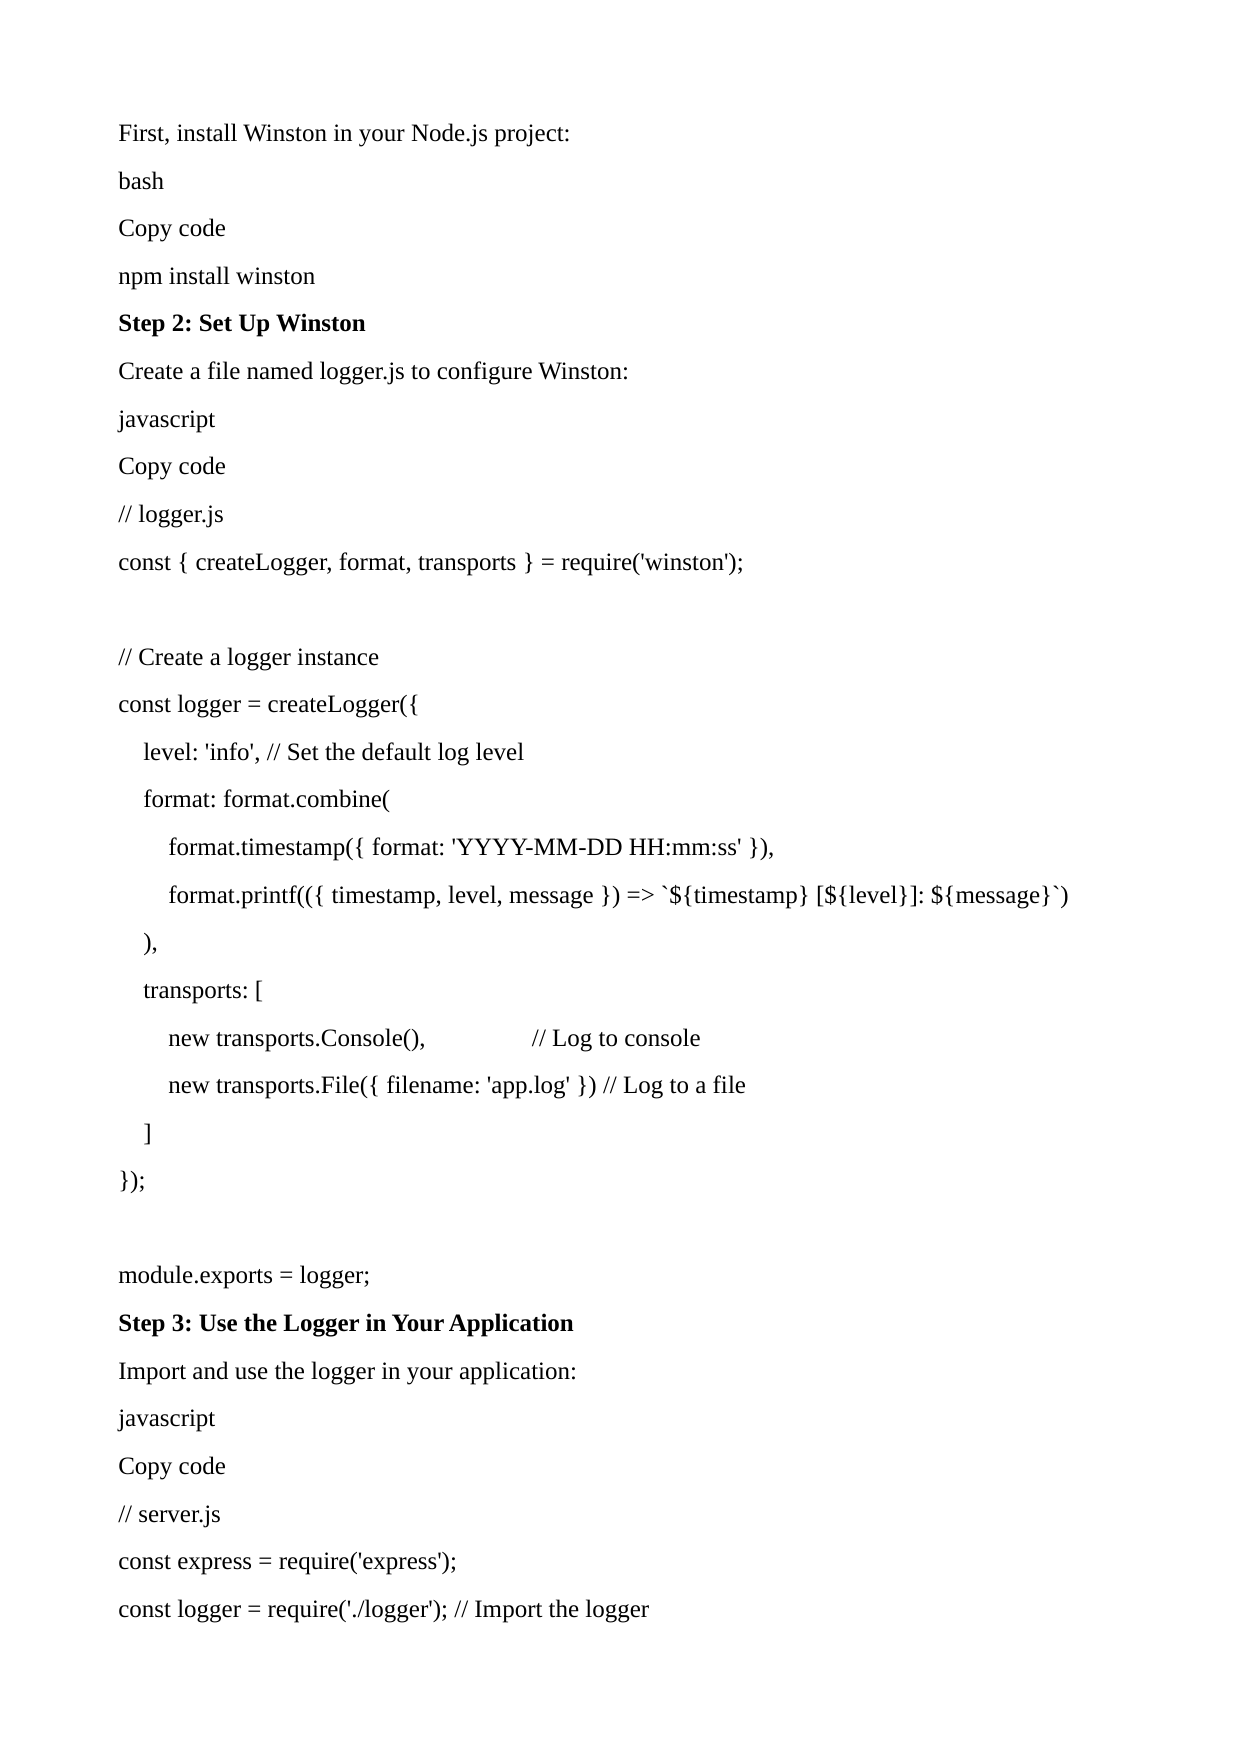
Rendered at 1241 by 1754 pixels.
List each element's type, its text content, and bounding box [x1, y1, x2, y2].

text Step 3: Use the Logger in Your Application [118, 1308, 1122, 1337]
text Copy code [118, 451, 1122, 480]
text const { createLogger, format, transports } = require('winston'); [118, 547, 1122, 575]
text // Create a logger instance [118, 642, 1122, 671]
text javascript [118, 404, 1122, 432]
text level: 'info', // Set the default log level [118, 737, 1122, 766]
text const express = require('express'); [118, 1546, 1122, 1575]
text format.timestamp({ format: 'YYYY-MM-DD HH:mm:ss' }), [118, 832, 1122, 861]
text javascript [118, 1403, 1122, 1432]
text Create a file named logger.js to configure Winston: [118, 356, 1122, 385]
text ] [118, 1118, 1122, 1147]
text module.exports = logger; [118, 1261, 1122, 1289]
text Copy code [118, 213, 1122, 242]
text Step 2: Set Up Winston [118, 308, 1122, 337]
text ), [118, 927, 1122, 956]
text bash [118, 166, 1122, 194]
text const logger = require('./logger'); // Import the logger [118, 1594, 1122, 1623]
text new transports.File({ filename: 'app.log' }) // Log to a file [118, 1070, 1122, 1099]
text npm install winston [118, 261, 1122, 290]
text Import and use the logger in your application: [118, 1356, 1122, 1384]
text // logger.js [118, 499, 1122, 528]
text new transports.Console(), // Log to console [118, 1023, 1122, 1051]
text // server.js [118, 1499, 1122, 1527]
text const logger = createLogger({ [118, 689, 1122, 718]
text format.printf(({ timestamp, level, message }) => `${timestamp} [${level}]: ${message}`) [118, 880, 1122, 908]
text transports: [ [118, 975, 1122, 1004]
text Copy code [118, 1451, 1122, 1480]
text First, install Winston in your Node.js project: [118, 118, 1122, 147]
text format: format.combine( [118, 784, 1122, 813]
text }); [118, 1165, 1122, 1194]
